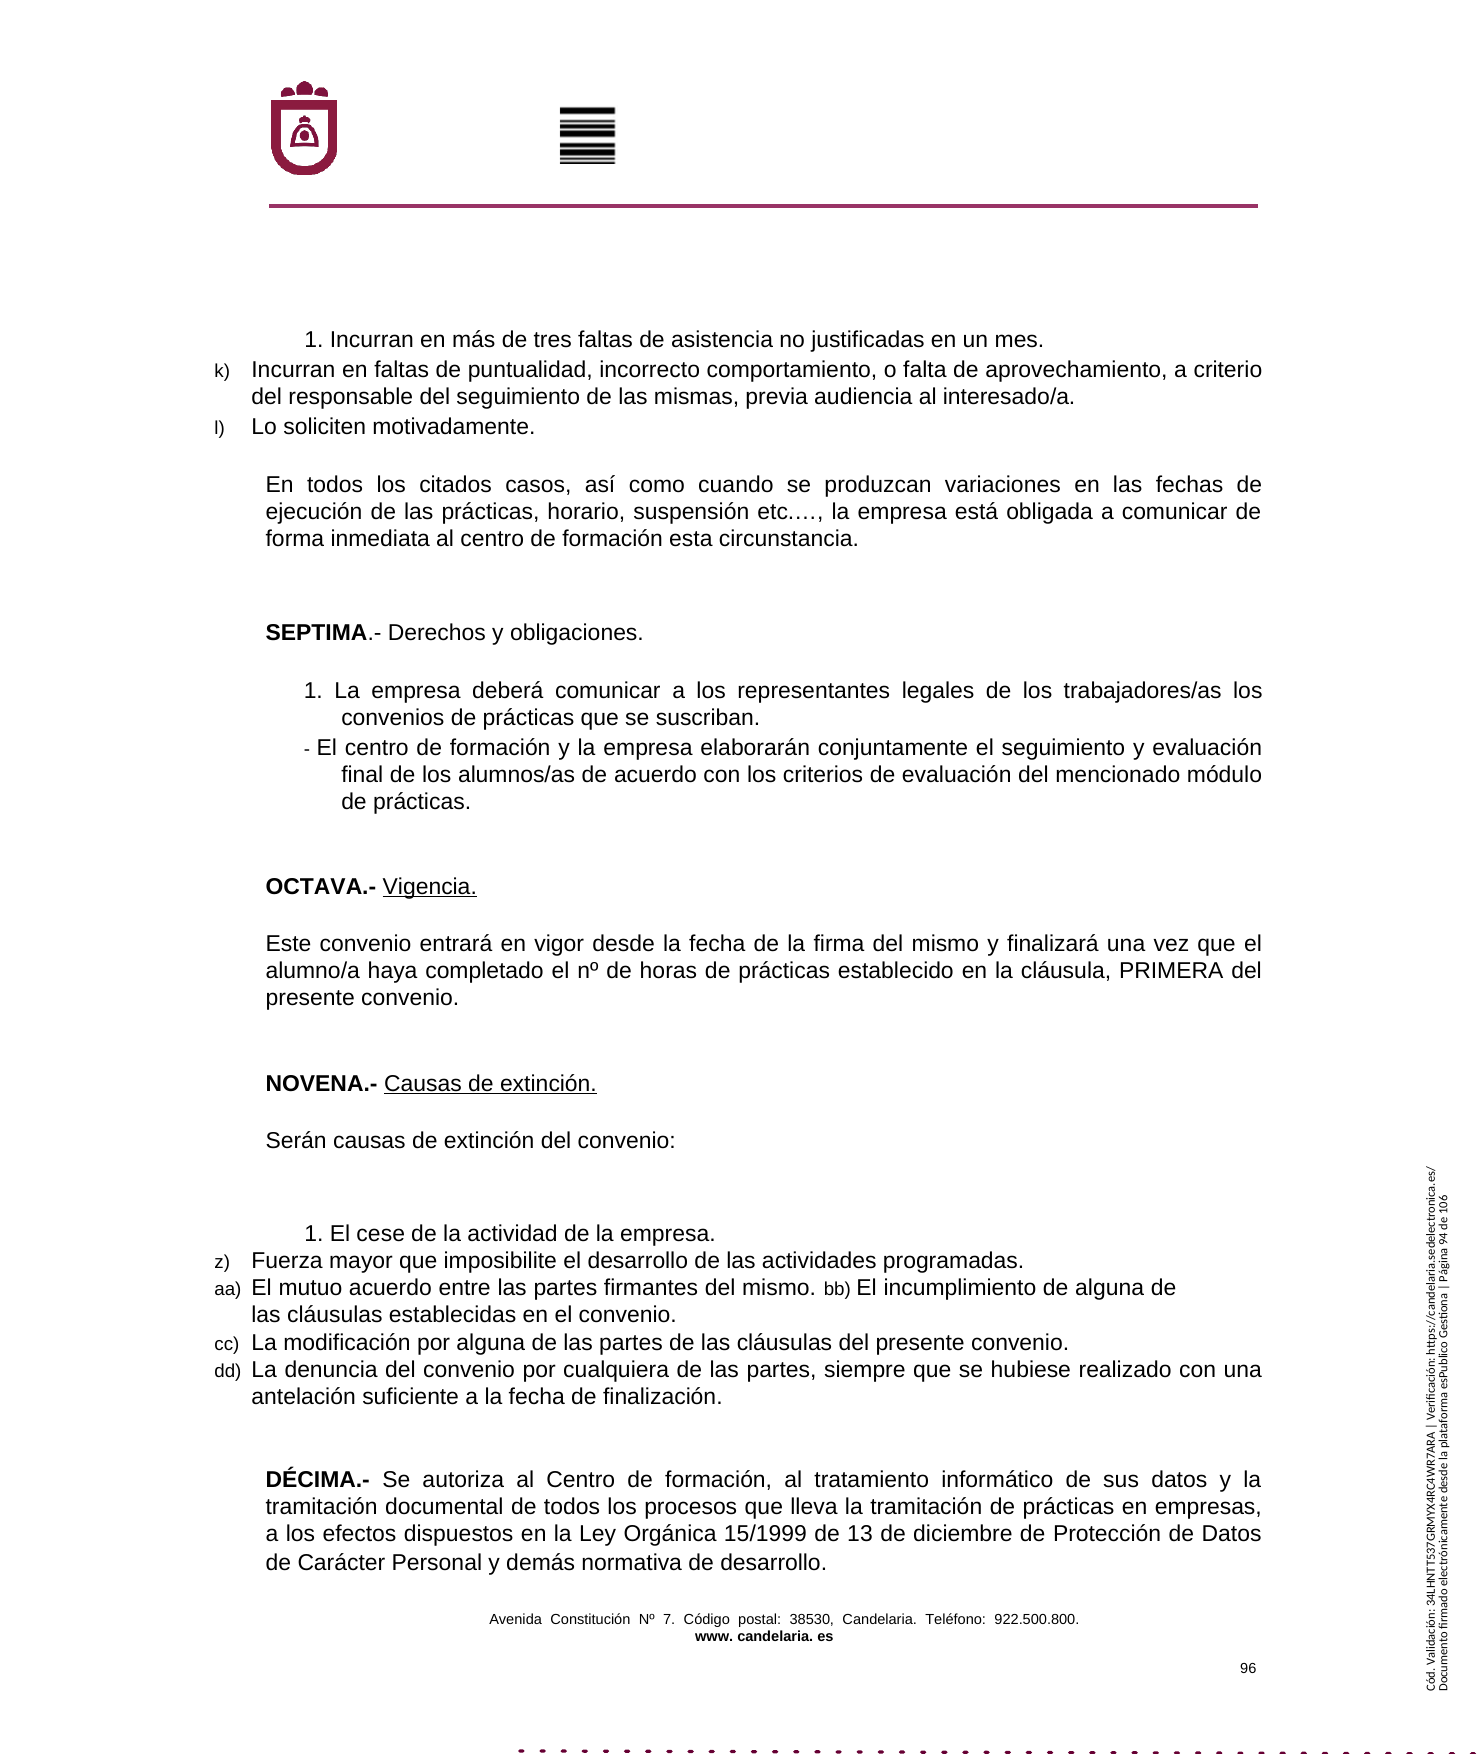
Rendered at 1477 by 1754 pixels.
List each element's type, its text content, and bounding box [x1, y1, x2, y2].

text SEPTIMA.- Derechos y obligaciones. [265, 617, 1263, 646]
text OCTAVA.- Vigencia. [265, 871, 1270, 900]
list Lo soliciten motivadamente. [214, 413, 1263, 439]
list Fuerza mayor que imposibilite el desarrollo de las actividades programadas. [214, 1247, 1177, 1273]
list La modificación por alguna de las partes de las cláusulas del presente convenio. [214, 1328, 1263, 1355]
text En todos los citados casos, así como cuando se produzcan variaciones en las fechas de ejecución de las prácticas, horario, suspensión etc.…, la empresa está obligada a comunicar de forma inmediata al centro de formación esta circunstancia. [265, 471, 1263, 551]
list El mutuo acuerdo entre las partes firmantes del mismo. bb) El incumplimiento de alguna de las cláusulas establecidas en el convenio. [214, 1274, 1177, 1327]
list La denuncia del convenio por cualquiera de las partes, siempre que se hubiese realizado con una antelación suficiente a la fecha de finalización. [214, 1356, 1263, 1409]
text 1. Incurran en más de tres faltas de asistencia no justificadas en un mes. [304, 326, 1263, 352]
list Incurran en faltas de puntualidad, incorrecto comportamiento, o falta de aprovechamiento, a criterio del responsable del seguimiento de las mismas, previa audiencia al interesado/a. [214, 356, 1263, 409]
text Serán causas de extinción del convenio: [265, 1127, 1263, 1153]
text - El centro de formación y la empresa elaborarán conjuntamente el seguimiento y evaluación final de los alumnos/as de acuerdo con los criterios de evaluación del mencionado módulo de prácticas. [303, 734, 1263, 814]
text 1. La empresa deberá comunicar a los representantes legales de los trabajadores/as los convenios de prácticas que se suscriban. [303, 677, 1263, 730]
text DÉCIMA.- Se autoriza al Centro de formación, al tratamiento informático de sus datos y la tramitación documental de todos los procesos que lleva la tramitación de prácticas en empresas, a los efectos dispuestos en la Ley Orgánica 15/1999 de 13 de diciembre de Protección de Datos de Carácter Personal y demás normativa de desarrollo. [265, 1466, 1263, 1576]
text Este convenio entrará en vigor desde la fecha de la firma del mismo y finalizará una vez que el alumno/a haya completado el nº de horas de prácticas establecido en la cláusula, PRIMERA del presente convenio. [265, 930, 1263, 1011]
text 1. El cese de la actividad de la empresa. [304, 1219, 1263, 1246]
text NOVENA.- Causas de extinción. [265, 1068, 1270, 1097]
